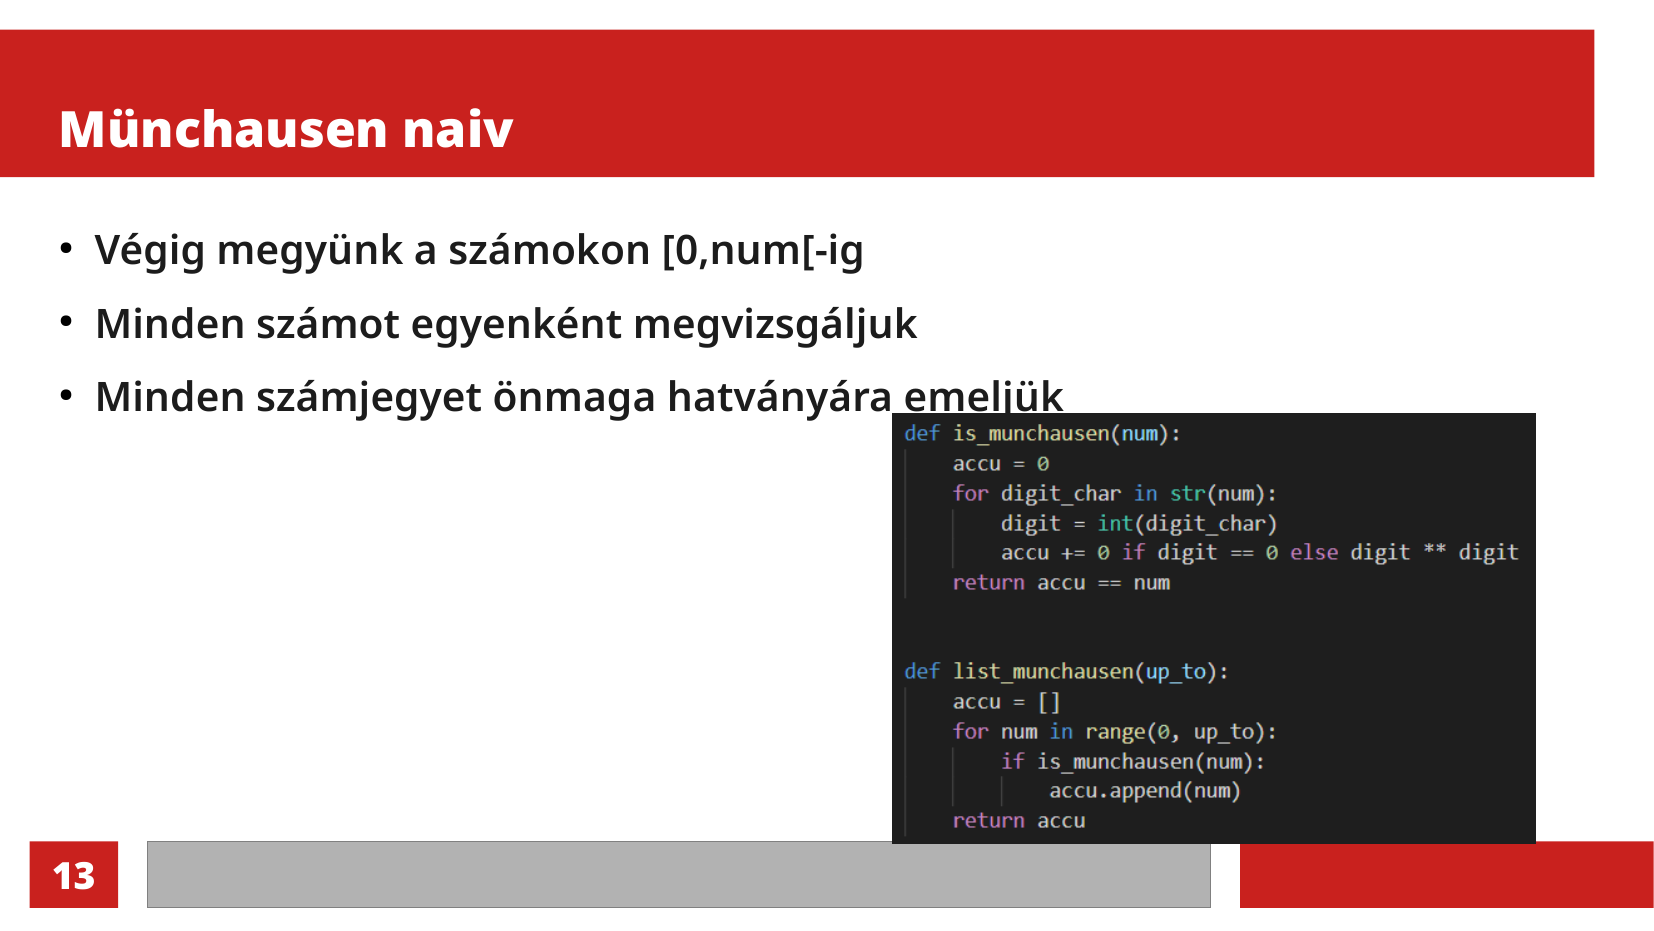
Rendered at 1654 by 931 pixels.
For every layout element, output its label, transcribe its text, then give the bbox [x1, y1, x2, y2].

list Végig megyünk a számokon [0,num[-ig Minden számot egyenként megvizsgáljuk Minden számjegyet önmaga hatványára emeljük [59, 221, 1565, 443]
picture [892, 413, 1536, 844]
title Münchausen naiv [59, 44, 1595, 163]
